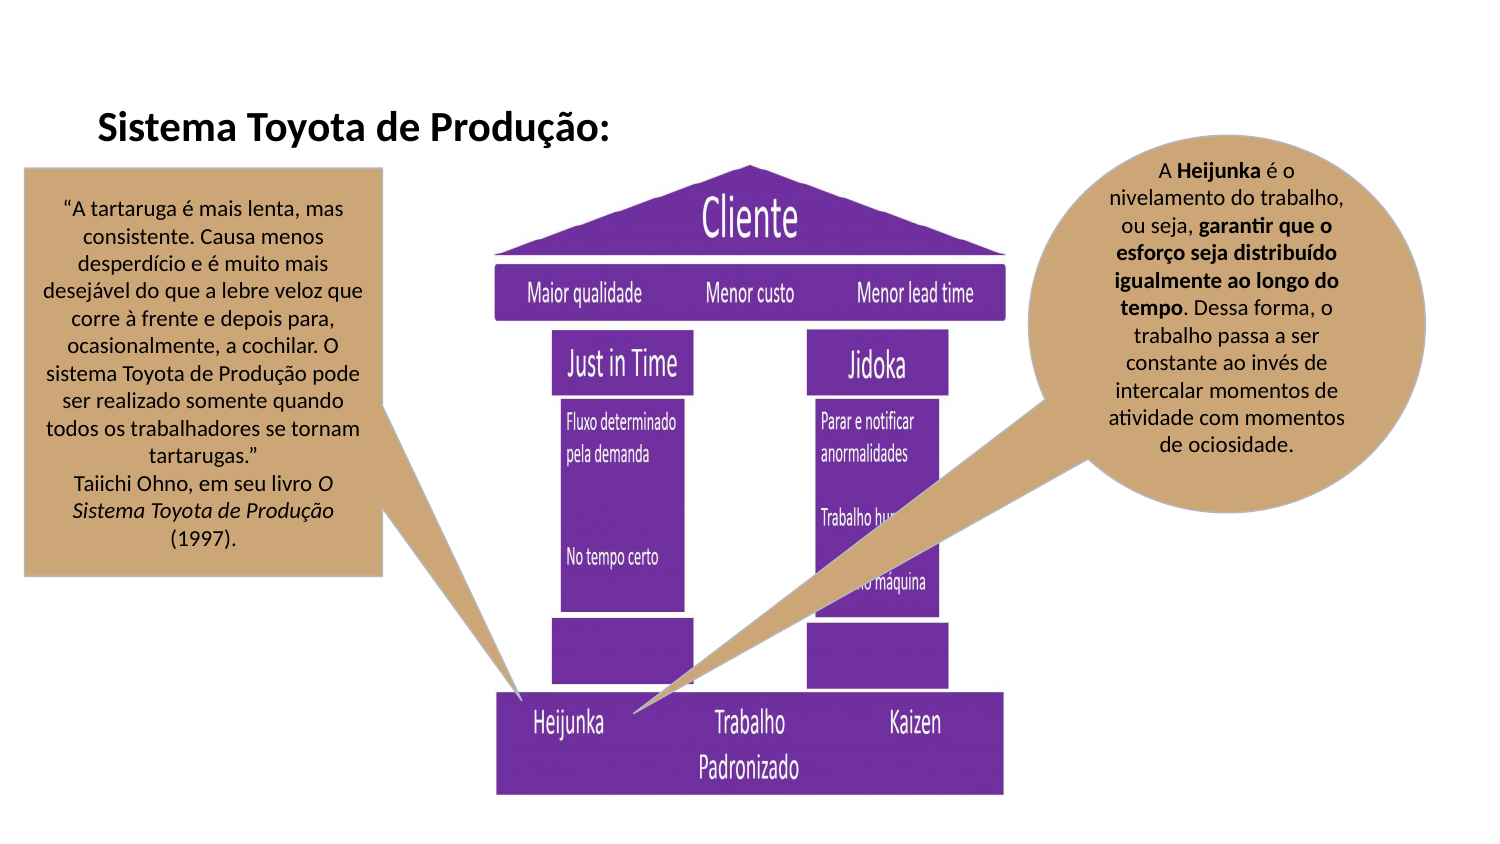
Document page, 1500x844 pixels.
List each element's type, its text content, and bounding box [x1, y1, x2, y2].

text_box A Heijunka é o nivelamento do trabalho, ou seja, garantir que o esforço seja distribuído igualmente ao longo do tempo. Dessa forma, o trabalho passa a ser constante ao invés de intercalar momentos de atividade com momentos de ociosidade. [633, 135, 1426, 714]
picture [494, 156, 1006, 810]
text_box Sistema Toyota de Produção: [86, 53, 631, 157]
text_box “A tartaruga é mais lenta, mas consistente. Causa menos desperdício e é muito mais desejável do que a lebre veloz que corre à frente e depois para, ocasionalmente, a cochilar. O sistema Toyota de Produção pode ser realizado somente quando todos os trabalhadores se tornam tartarugas.” Taiichi Ohno, em seu livro O Sistema Toyota de Produção (1997). [24, 168, 522, 701]
